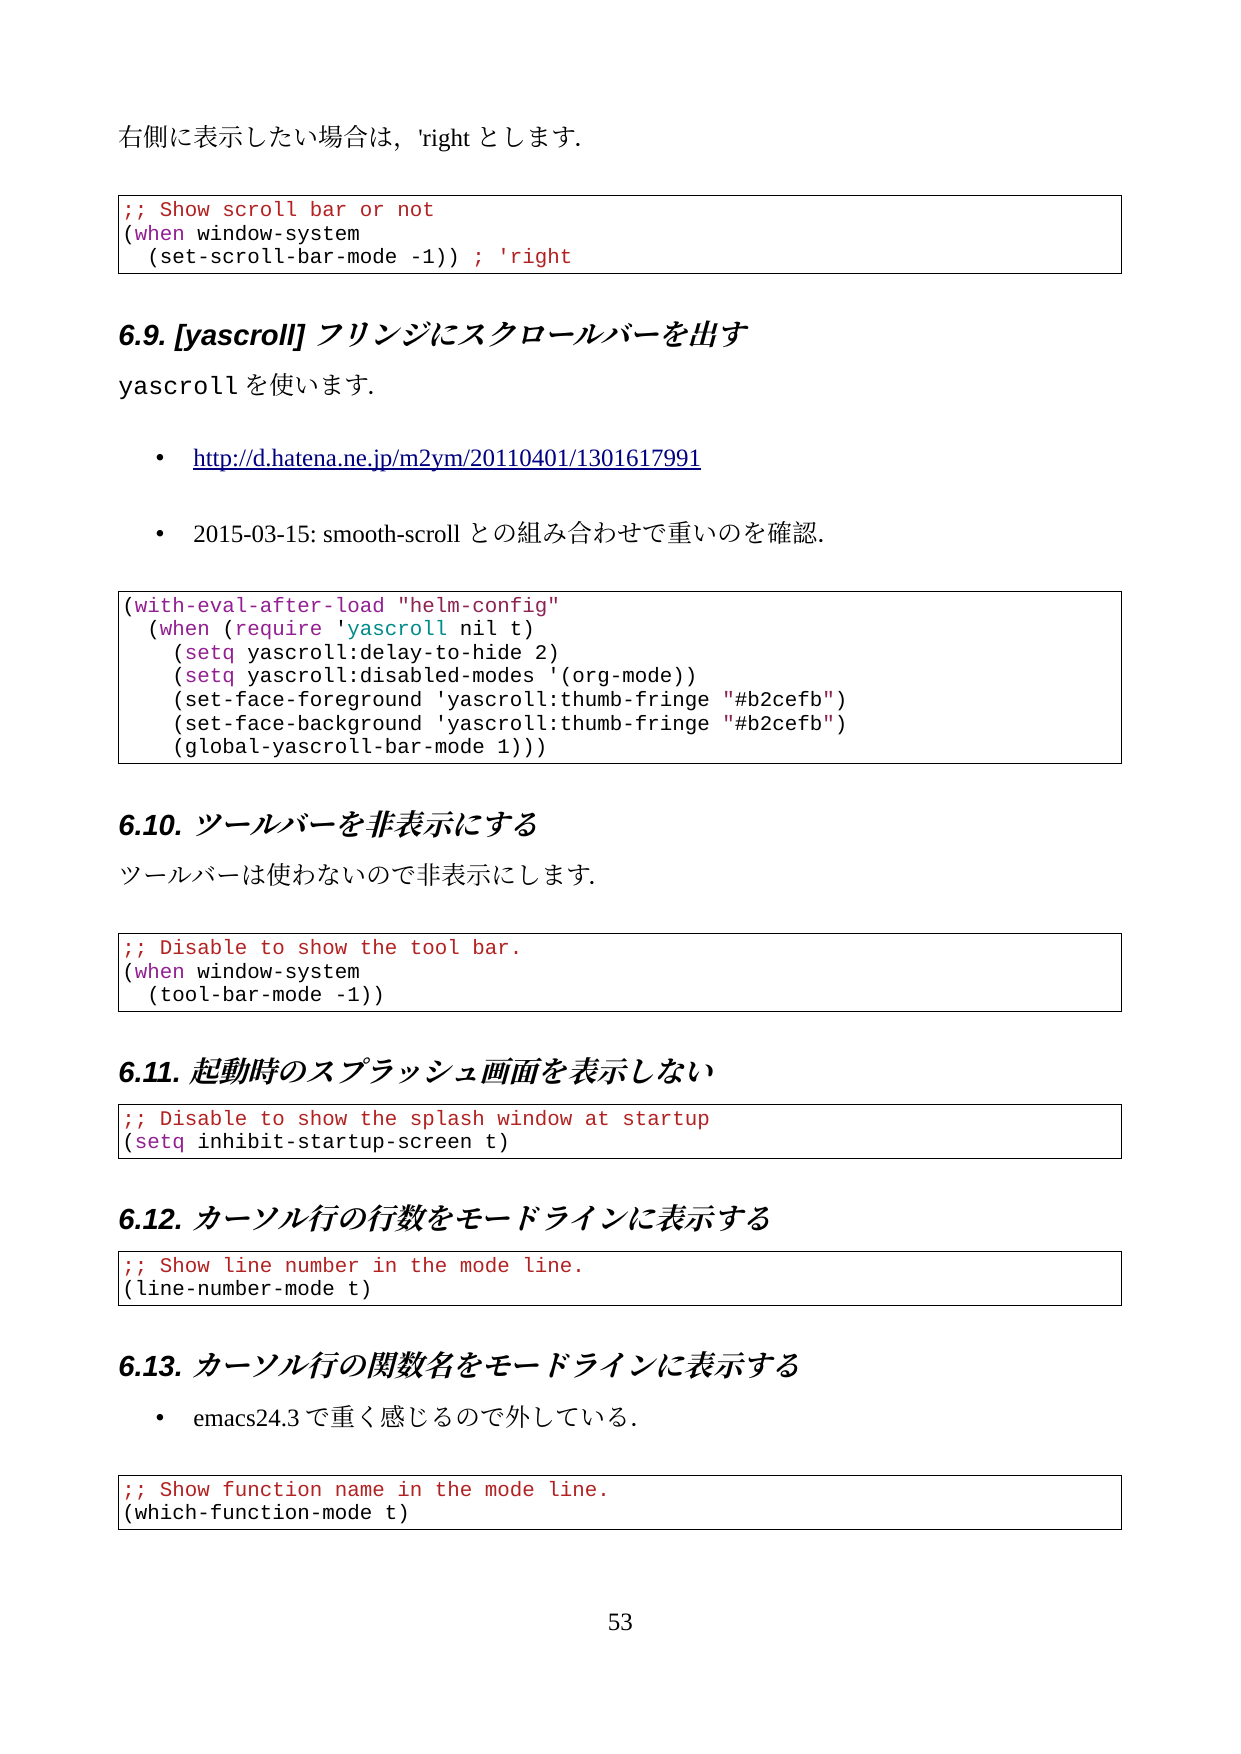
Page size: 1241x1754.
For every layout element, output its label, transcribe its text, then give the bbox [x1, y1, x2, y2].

text ;; Show scroll bar or not [119, 196, 1121, 219]
text (set-scroll-bar-mode -1)) ; 'right [119, 243, 1121, 273]
text ;; Show function name in the mode line. [119, 1476, 1121, 1498]
list http://d.hatena.ne.jp/m2ym/20110401/1301617991 [156, 443, 1122, 501]
text ツールバーは使わないので非表示にします． [118, 856, 1122, 921]
subtitle [yascroll] フリンジにスクロールバーを出す [118, 312, 1122, 353]
text (when window-system [119, 219, 1121, 243]
text (tool-bar-mode -1)) [119, 980, 1121, 1011]
list 2015-03-15: smooth-scroll との組み合わせで重いのを確認． [156, 513, 1122, 578]
text (global-yascroll-bar-mode 1))) [119, 732, 1121, 763]
text (set-face-foreground 'yascroll:thumb-fringe "#b2cefb") [119, 685, 1121, 709]
text (line-number-mode t) [119, 1274, 1121, 1305]
text ;; Disable to show the splash window at startup [119, 1105, 1121, 1127]
text (setq inhibit-startup-screen t) [119, 1127, 1121, 1158]
text (with-eval-after-load "helm-config" [119, 592, 1121, 614]
text ;; Disable to show the tool bar. [119, 934, 1121, 957]
subtitle 起動時のスプラッシュ画面を表示しない [118, 1049, 1122, 1091]
subtitle カーソル行の関数名をモードラインに表示する [118, 1343, 1122, 1385]
list emacs24.3 で重く感じるので外している． [156, 1398, 1122, 1462]
text 右側に表示したい場合は，'right とします． [118, 118, 1122, 183]
text (when (require 'yascroll nil t) [119, 614, 1121, 638]
subtitle カーソル行の行数をモードラインに表示する [118, 1196, 1122, 1238]
text (which-function-mode t) [119, 1498, 1121, 1529]
text (setq yascroll:delay-to-hide 2) [119, 638, 1121, 662]
subtitle ツールバーを非表示にする [118, 801, 1122, 843]
text ;; Show line number in the mode line. [119, 1252, 1121, 1274]
text yascroll を使います． [118, 366, 1122, 431]
text (when window-system [119, 957, 1121, 980]
text (set-face-background 'yascroll:thumb-fringe "#b2cefb") [119, 709, 1121, 732]
text (setq yascroll:disabled-modes '(org-mode)) [119, 662, 1121, 685]
